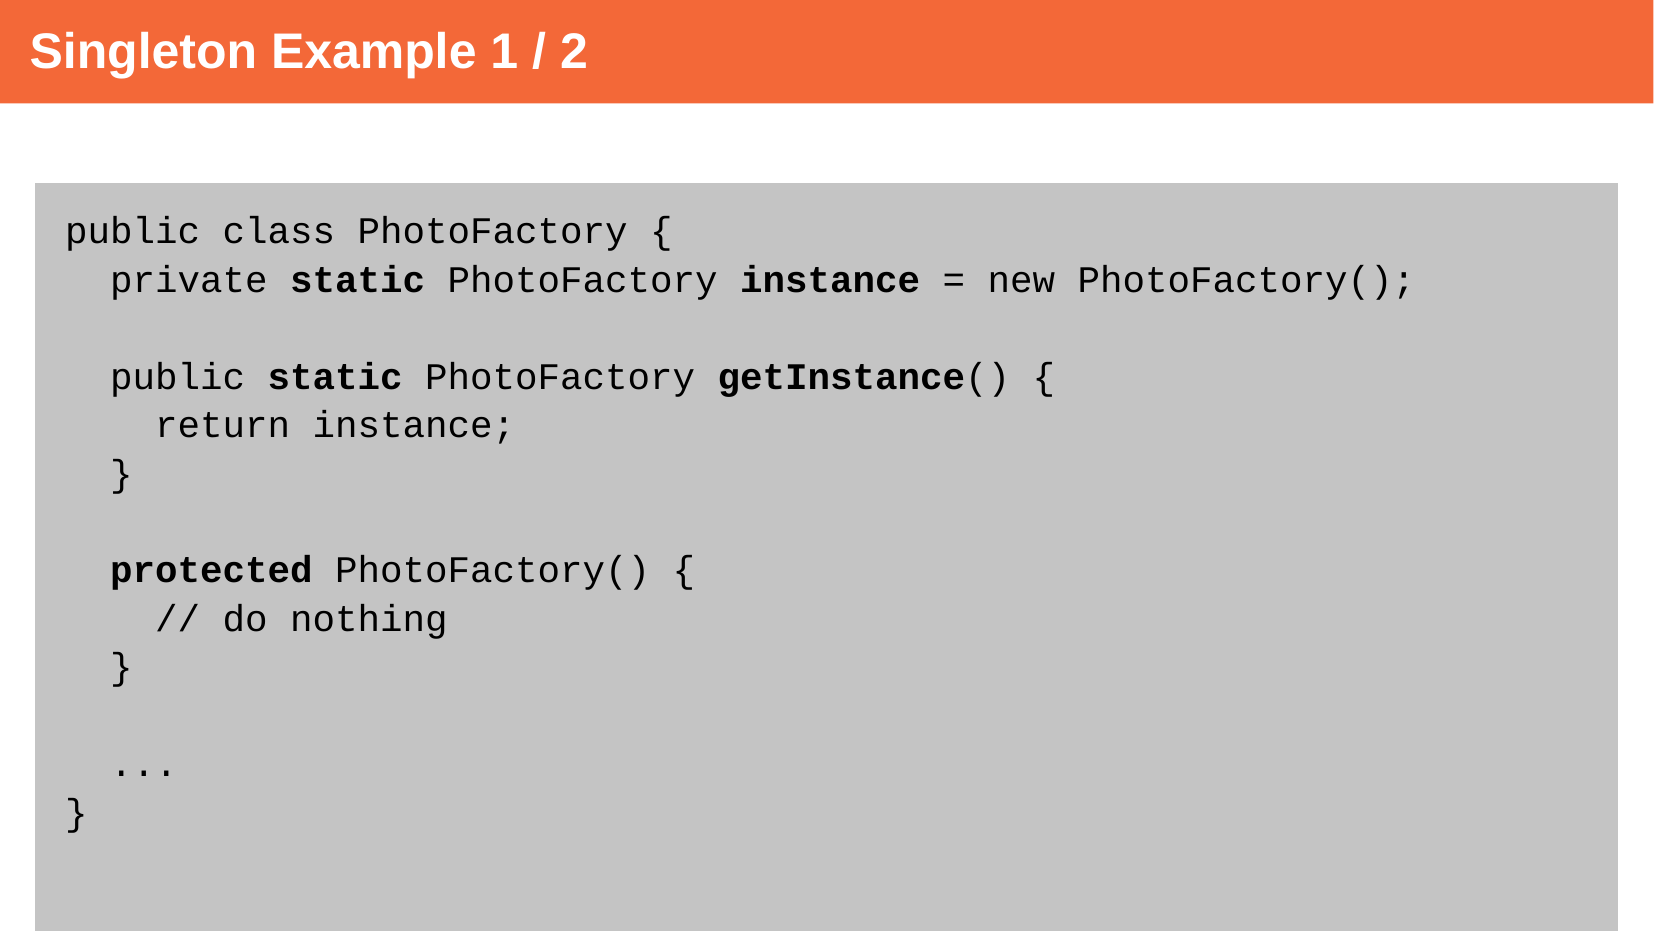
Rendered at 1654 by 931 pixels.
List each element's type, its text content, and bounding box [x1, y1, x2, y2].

title Singleton Example 1 / 2 [0, 0, 1654, 104]
list public class PhotoFactory { private static PhotoFactory instance = new PhotoFactory(); public static PhotoFactory getInstance() { return instance; } protected PhotoFactory() { // do nothing } ... } [29, 177, 1625, 931]
